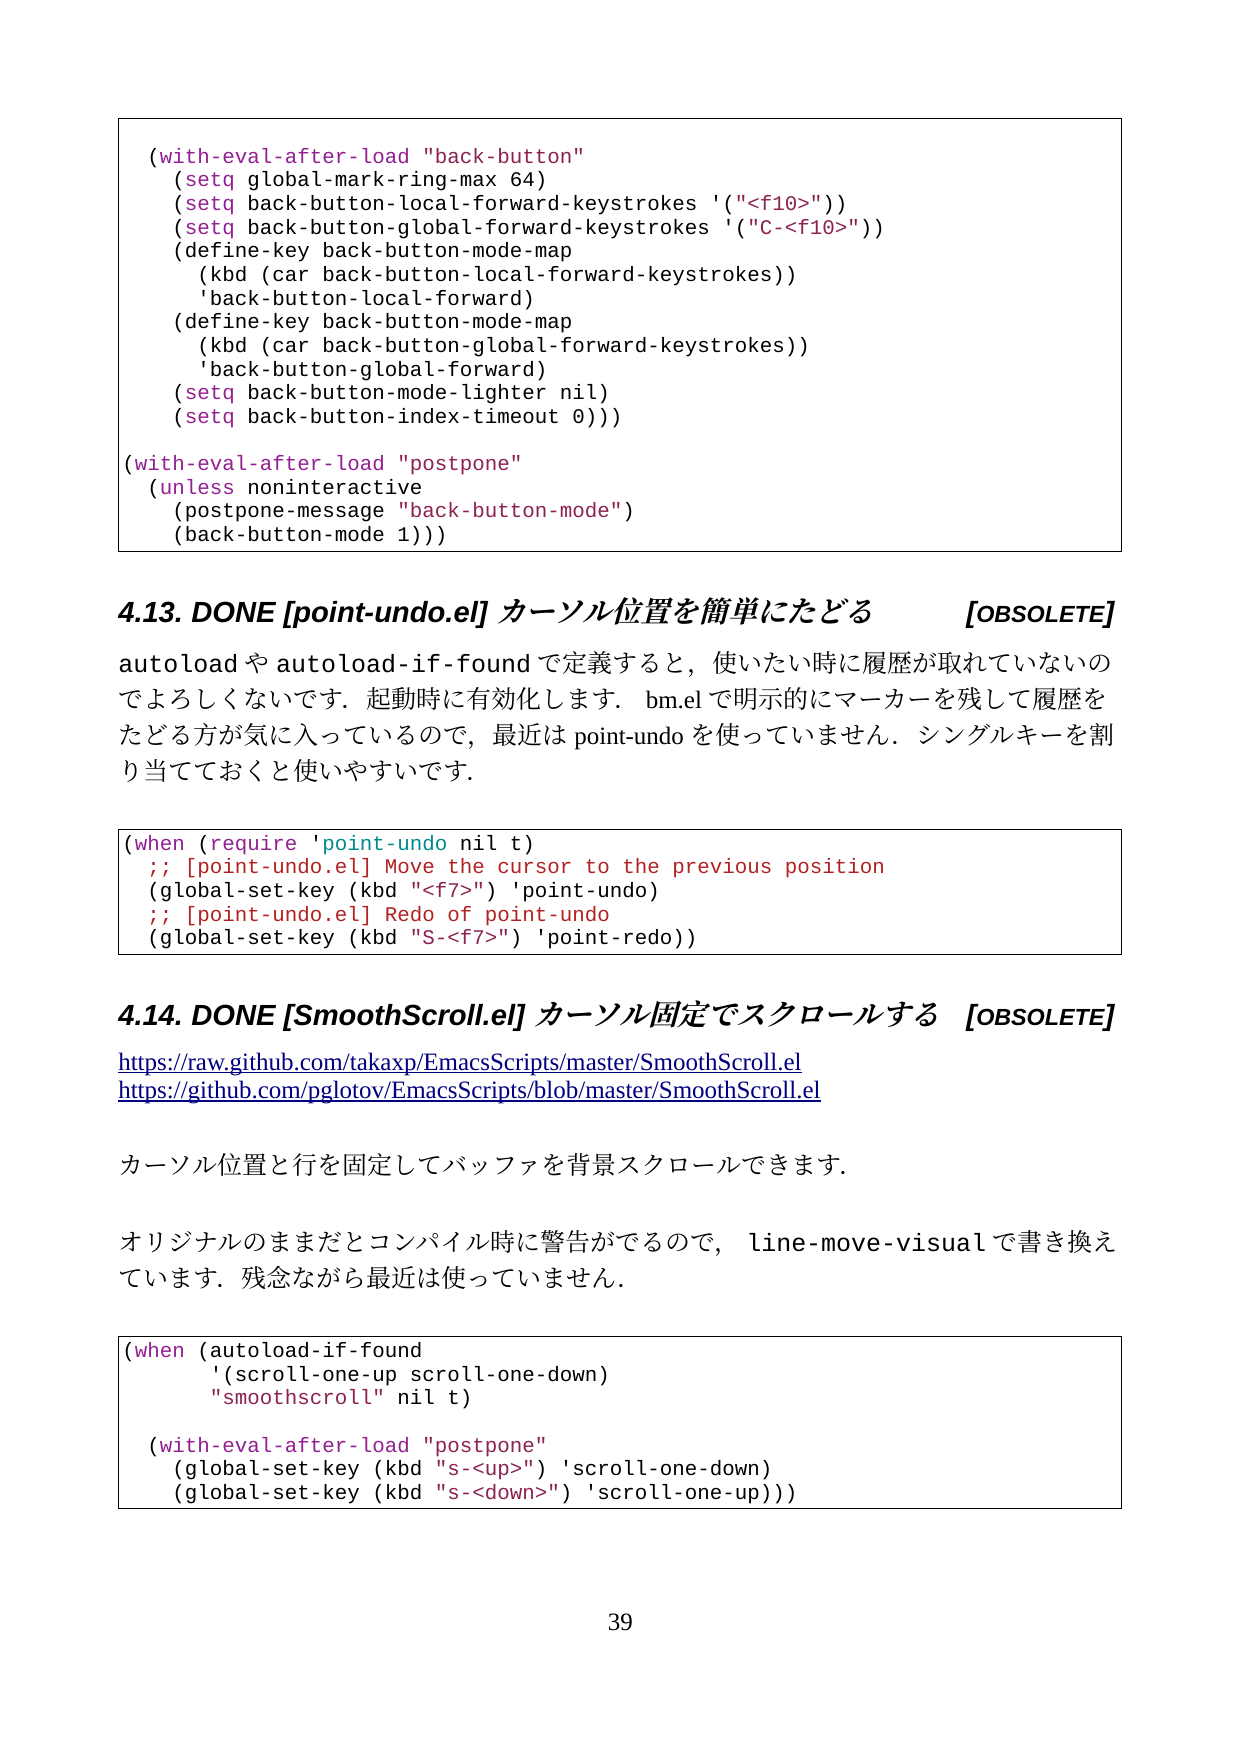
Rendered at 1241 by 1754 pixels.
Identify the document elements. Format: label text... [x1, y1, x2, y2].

text (kbd (car back-button-local-forward-keystrokes)) [119, 260, 1121, 284]
text (global-set-key (kbd "s-<down>") 'scroll-one-up))) [119, 1478, 1121, 1508]
text 'back-button-global-forward) [119, 354, 1121, 378]
text (setq back-button-global-forward-keystrokes '("C-<f10>")) [119, 213, 1121, 236]
subtitle DONE [point-undo.el] カーソル位置を簡単にたどる [obsolete] [118, 589, 1122, 631]
text (when (require 'point-undo nil t) [119, 830, 1121, 852]
text https://raw.github.com/takaxp/EmacsScripts/master/SmoothScroll.el https://github.com/pglotov/EmacsScripts/blob/master/SmoothScroll.el [118, 1047, 1122, 1133]
text (setq back-button-index-timeout 0))) [119, 402, 1121, 426]
text (with-eval-after-load "postpone" [119, 449, 1121, 473]
text "smoothscroll" nil t) [119, 1383, 1121, 1407]
text autoload や autoload-if-found で定義すると，使いたい時に履歴が取れていないのでよろしくないです．起動時に有効化します． bm.el で明示的にマーカーを残して履歴をたどる方が気に入っているので，最近は point-undo を使っていません．シングルキーを割り当てておくと使いやすいです． [118, 643, 1122, 816]
text (unless noninteractive [119, 473, 1121, 496]
text ;; [point-undo.el] Redo of point-undo [119, 900, 1121, 923]
text (setq back-button-mode-lighter nil) [119, 378, 1121, 402]
text (with-eval-after-load "postpone" [119, 1431, 1121, 1454]
text (define-key back-button-mode-map [119, 236, 1121, 260]
text (when (autoload-if-found [119, 1337, 1121, 1360]
text (kbd (car back-button-global-forward-keystrokes)) [119, 331, 1121, 354]
text (global-set-key (kbd "<f7>") 'point-undo) [119, 876, 1121, 900]
text (setq global-mark-ring-max 64) [119, 165, 1121, 189]
text (setq back-button-local-forward-keystrokes '("<f10>")) [119, 189, 1121, 213]
text (with-eval-after-load "back-button" [119, 142, 1121, 165]
text 'back-button-local-forward) [119, 284, 1121, 307]
text (back-button-mode 1))) [119, 520, 1121, 551]
text '(scroll-one-up scroll-one-down) [119, 1360, 1121, 1383]
text (global-set-key (kbd "s-<up>") 'scroll-one-down) [119, 1454, 1121, 1478]
text (postpone-message "back-button-mode") [119, 496, 1121, 520]
text カーソル位置と行を固定してバッファを背景スクロールできます． [118, 1145, 1122, 1210]
text ;; [point-undo.el] Move the cursor to the previous position [119, 852, 1121, 876]
text オリジナルのままだとコンパイル時に警告がでるので， line-move-visual で書き換えています．残念ながら最近は使っていません． [118, 1223, 1122, 1323]
text (global-set-key (kbd "S-<f7>") 'point-redo)) [119, 923, 1121, 954]
subtitle DONE [SmoothScroll.el] カーソル固定でスクロールする [obsolete] [118, 992, 1122, 1034]
text (define-key back-button-mode-map [119, 307, 1121, 331]
